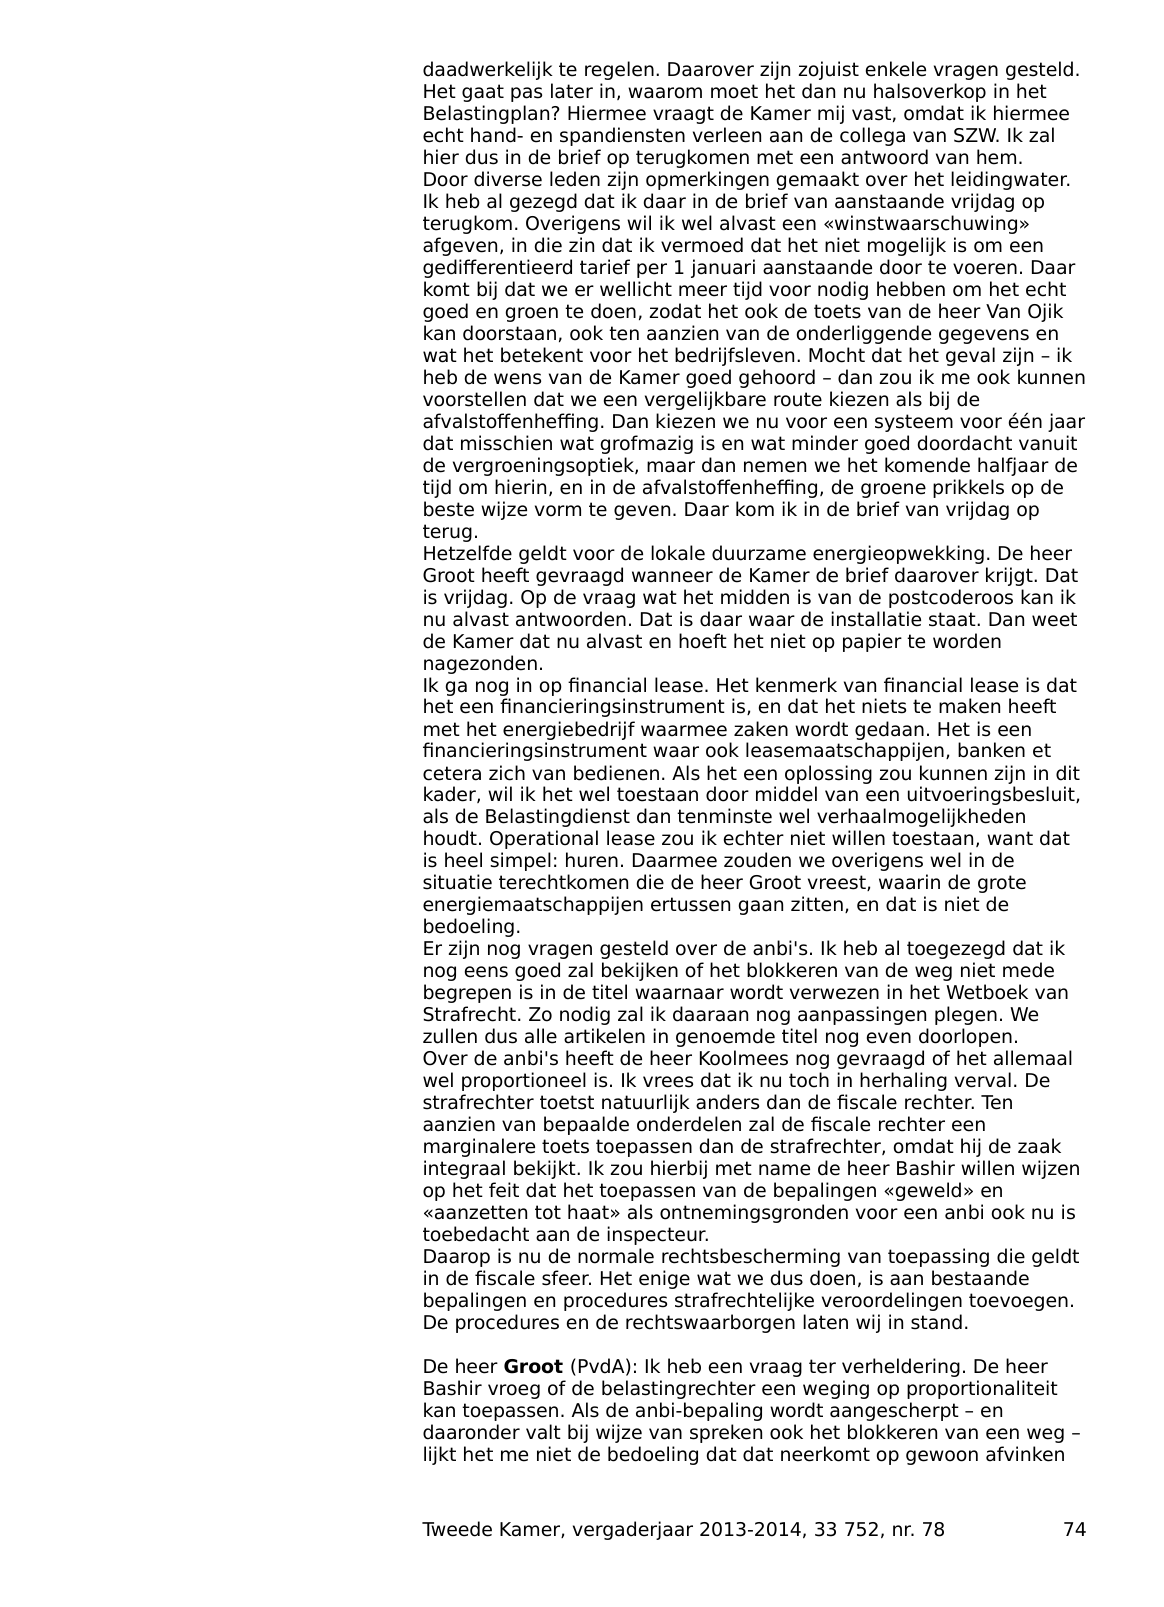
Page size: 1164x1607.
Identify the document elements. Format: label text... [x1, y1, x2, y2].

text daadwerkelijk te regelen. Daarover zijn zojuist enkele vragen gesteld. Het gaat pas later in, waarom moet het dan nu halsoverkop in het Belastingplan? Hiermee vraagt de Kamer mij vast, omdat ik hiermee echt hand- en spandiensten verleen aan de collega van SZW. Ik zal hier dus in de brief op terugkomen met een antwoord van hem. [422, 59, 1087, 169]
text Daarop is nu de normale rechtsbescherming van toepassing die geldt in de fiscale sfeer. Het enige wat we dus doen, is aan bestaande bepalingen en procedures strafrechtelijke veroordelingen toevoegen. De procedures en de rechtswaarborgen laten wij in stand. [422, 1246, 1087, 1334]
text De heer Groot (PvdA): Ik heb een vraag ter verheldering. De heer Bashir vroeg of de belastingrechter een weging op proportionaliteit kan toepassen. Als de anbi-bepaling wordt aangescherpt – en daaronder valt bij wijze van spreken ook het blokkeren van een weg – lijkt het me niet de bedoeling dat dat neerkomt op gewoon afvinken [422, 1356, 1087, 1466]
text Hetzelfde geldt voor de lokale duurzame energieopwekking. De heer Groot heeft gevraagd wanneer de Kamer de brief daarover krijgt. Dat is vrijdag. Op de vraag wat het midden is van de postcoderoos kan ik nu alvast antwoorden. Dat is daar waar de installatie staat. Dan weet de Kamer dat nu alvast en hoeft het niet op papier te worden nagezonden. [422, 543, 1087, 674]
text Over de anbi's heeft de heer Koolmees nog gevraagd of het allemaal wel proportioneel is. Ik vrees dat ik nu toch in herhaling verval. De strafrechter toetst natuurlijk anders dan de fiscale rechter. Ten aanzien van bepaalde onderdelen zal de fiscale rechter een marginalere toets toepassen dan de strafrechter, omdat hij de zaak integraal bekijkt. Ik zou hierbij met name de heer Bashir willen wijzen op het feit dat het toepassen van de bepalingen «geweld» en «aanzetten tot haat» als ontnemingsgronden voor een anbi ook nu is toebedacht aan de inspecteur. [422, 1048, 1087, 1246]
text Door diverse leden zijn opmerkingen gemaakt over het leidingwater. Ik heb al gezegd dat ik daar in de brief van aanstaande vrijdag op terugkom. Overigens wil ik wel alvast een «winstwaarschuwing» afgeven, in die zin dat ik vermoed dat het niet mogelijk is om een gedifferentieerd tarief per 1 januari aanstaande door te voeren. Daar komt bij dat we er wellicht meer tijd voor nodig hebben om het echt goed en groen te doen, zodat het ook de toets van de heer Van Ojik kan doorstaan, ook ten aanzien van de onderliggende gegevens en wat het betekent voor het bedrijfsleven. Mocht dat het geval zijn – ik heb de wens van de Kamer goed gehoord – dan zou ik me ook kunnen voorstellen dat we een vergelijkbare route kiezen als bij de afvalstoffenheffing. Dan kiezen we nu voor een systeem voor één jaar dat misschien wat grofmazig is en wat minder goed doordacht vanuit de vergroeningsoptiek, maar dan nemen we het komende halfjaar de tijd om hierin, en in de afvalstoffenheffing, de groene prikkels op de beste wijze vorm te geven. Daar kom ik in de brief van vrijdag op terug. [422, 169, 1087, 543]
text Er zijn nog vragen gesteld over de anbi's. Ik heb al toegezegd dat ik nog eens goed zal bekijken of het blokkeren van de weg niet mede begrepen is in de titel waarnaar wordt verwezen in het Wetboek van Strafrecht. Zo nodig zal ik daaraan nog aanpassingen plegen. We zullen dus alle artikelen in genoemde titel nog even doorlopen. [422, 938, 1087, 1048]
text Ik ga nog in op financial lease. Het kenmerk van financial lease is dat het een financieringsinstrument is, en dat het niets te maken heeft met het energiebedrijf waarmee zaken wordt gedaan. Het is een financieringsinstrument waar ook leasemaatschappijen, banken et cetera zich van bedienen. Als het een oplossing zou kunnen zijn in dit kader, wil ik het wel toestaan door middel van een uitvoeringsbesluit, als de Belastingdienst dan tenminste wel verhaalmogelijkheden houdt. Operational lease zou ik echter niet willen toestaan, want dat is heel simpel: huren. Daarmee zouden we overigens wel in de situatie terechtkomen die de heer Groot vreest, waarin de grote energiemaatschappijen ertussen gaan zitten, en dat is niet de bedoeling. [422, 674, 1087, 938]
